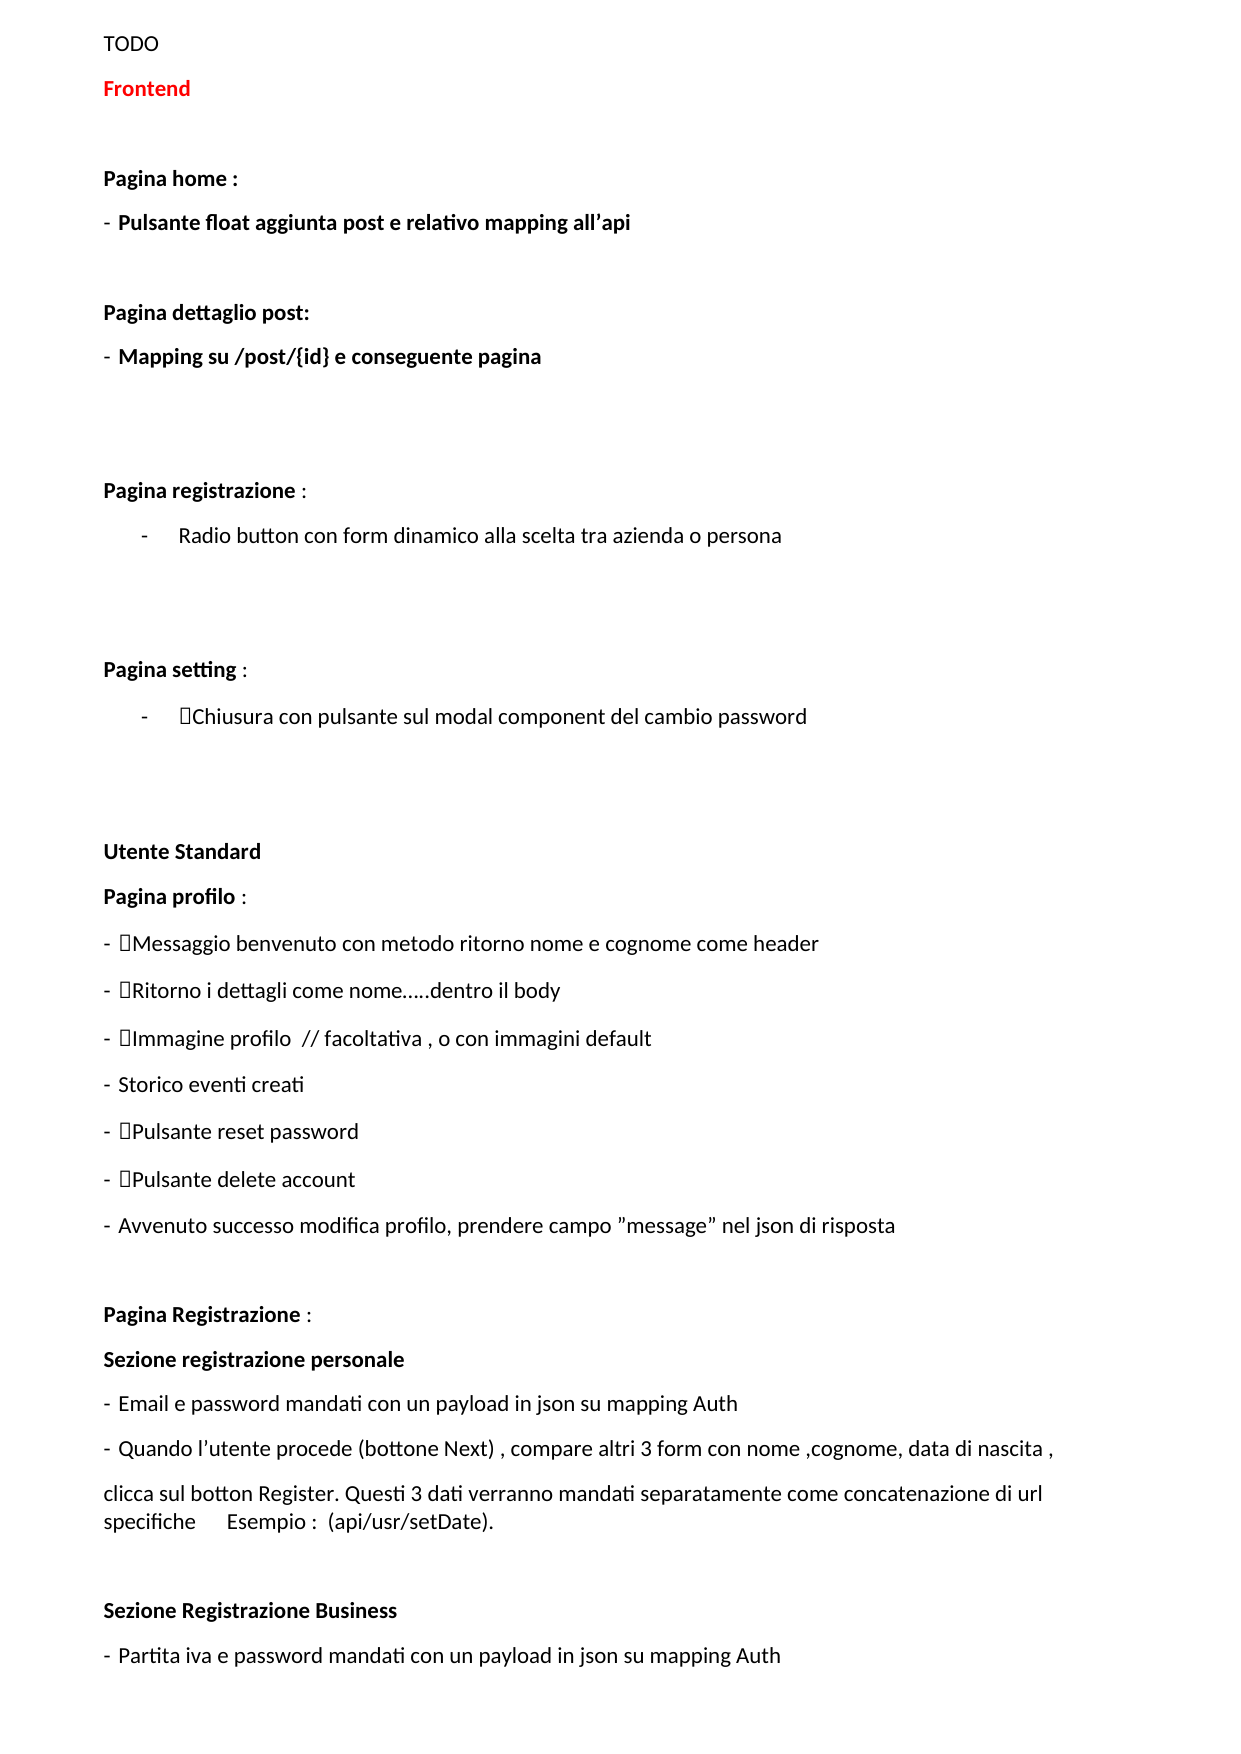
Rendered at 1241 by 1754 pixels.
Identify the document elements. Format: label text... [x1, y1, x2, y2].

text Sezione registrazione personale [103, 1345, 1122, 1373]
text TODO [103, 29, 1122, 58]
text Sezione Registrazione Business [103, 1596, 1122, 1624]
list Mapping su /post/{id} e conseguente pagina [103, 342, 1122, 370]
text Utente Standard [103, 837, 1122, 865]
list ✅Messaggio benvenuto con metodo ritorno nome e cognome come header [103, 927, 1122, 958]
list Avvenuto successo modifica profilo, prendere campo ”message” nel json di risposta [103, 1211, 1122, 1239]
text Pagina home : [103, 164, 1122, 192]
list ✅Pulsante delete account [103, 1163, 1122, 1194]
list ✅Chiusura con pulsante sul modal component del cambio password [141, 700, 1122, 731]
list Storico eventi creati [103, 1070, 1122, 1098]
list Pulsante float aggiunta post e relativo mapping all’api [103, 208, 1122, 236]
text clicca sul botton Register. Questi 3 dati verranno mandati separatamente come concatenazione di url specifiche Esempio : (api/usr/setDate). [103, 1479, 1122, 1535]
text Pagina profilo : [103, 882, 1122, 910]
list ✅Pulsante reset password [103, 1115, 1122, 1146]
text Pagina registrazione : [103, 476, 1122, 504]
list ✅Immagine profilo // facoltativa , o con immagini default [103, 1022, 1122, 1054]
list Partita iva e password mandati con un payload in json su mapping Auth [103, 1641, 1122, 1669]
list ✅Ritorno i dettagli come nome…..dentro il body [103, 974, 1122, 1006]
text Frontend [103, 74, 1122, 102]
text Pagina dettaglio post: [103, 298, 1122, 326]
list Quando l’utente procede (bottone Next) , compare altri 3 form con nome ,cognome, data di nascita , [103, 1434, 1122, 1462]
list Email e password mandati con un payload in json su mapping Auth [103, 1389, 1122, 1418]
text Pagina setting : [103, 655, 1122, 683]
list Radio button con form dinamico alla scelta tra azienda o persona [141, 521, 1122, 549]
text Pagina Registrazione : [103, 1300, 1122, 1328]
